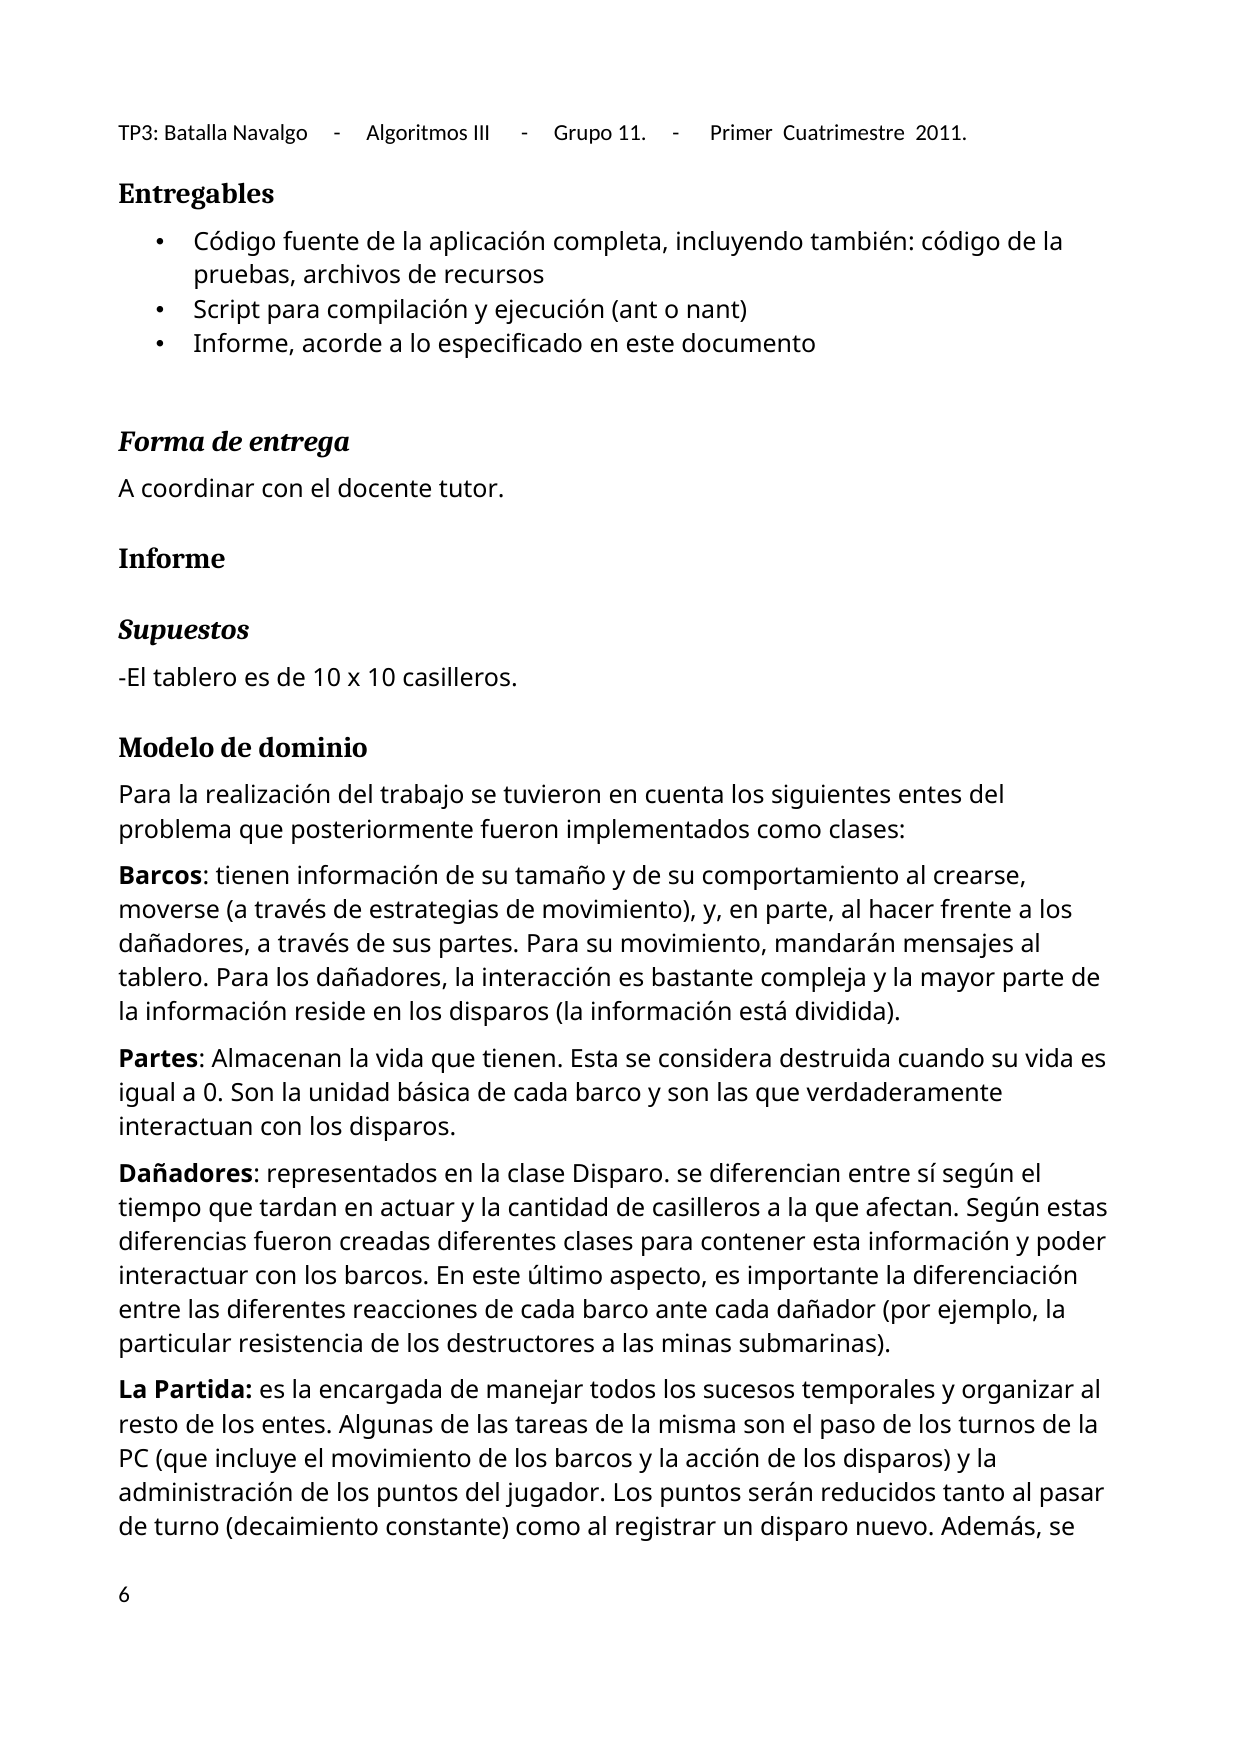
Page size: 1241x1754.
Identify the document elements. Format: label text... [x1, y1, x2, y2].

text Para la realización del trabajo se tuvieron en cuenta los siguientes entes del problema que posteriormente fueron implementados como clases: [118, 777, 1122, 845]
text Modelo de dominio [118, 731, 1122, 765]
text A coordinar con el docente tutor. [118, 471, 1122, 505]
text Partes: Almacenan la vida que tienen. Esta se considera destruida cuando su vida es igual a 0. Son la unidad básica de cada barco y son las que verdaderamente interactuan con los disparos. [118, 1041, 1122, 1143]
text Entregables [118, 177, 1122, 211]
text Dañadores: representados en la clase Disparo. se diferencian entre sí según el tiempo que tardan en actuar y la cantidad de casilleros a la que afectan. Según estas diferencias fueron creadas diferentes clases para contener esta información y poder interactuar con los barcos. En este último aspecto, es importante la diferenciación entre las diferentes reacciones de cada barco ante cada dañador (por ejemplo, la particular resistencia de los destructores a las minas submarinas). [118, 1155, 1122, 1360]
list Informe, acorde a lo especificado en este documento [156, 325, 1122, 359]
text -El tablero es de 10 x 10 casilleros. [118, 659, 1122, 694]
text Barcos: tienen información de su tamaño y de su comportamiento al crearse, moverse (a través de estrategias de movimiento), y, en parte, al hacer frente a los dañadores, a través de sus partes. Para su movimiento, mandarán mensajes al tablero. Para los dañadores, la interacción es bastante compleja y la mayor parte de la información reside en los disparos (la información está dividida). [118, 858, 1122, 1028]
list Script para compilación y ejecución (ant o nant) [156, 291, 1122, 325]
text Forma de entrega [118, 425, 1122, 458]
list Código fuente de la aplicación completa, incluyendo también: código de la pruebas, archivos de recursos [156, 223, 1122, 291]
text La Partida: es la encargada de manejar todos los sucesos temporales y organizar al resto de los entes. Algunas de las tareas de la misma son el paso de los turnos de la PC (que incluye el movimiento de los barcos y la acción de los disparos) y la administración de los puntos del jugador. Los puntos serán reducidos tanto al pasar de turno (decaimiento constante) como al registrar un disparo nuevo. Además, se [118, 1372, 1122, 1542]
text Supuestos [118, 613, 1122, 647]
text Informe [118, 542, 1122, 576]
